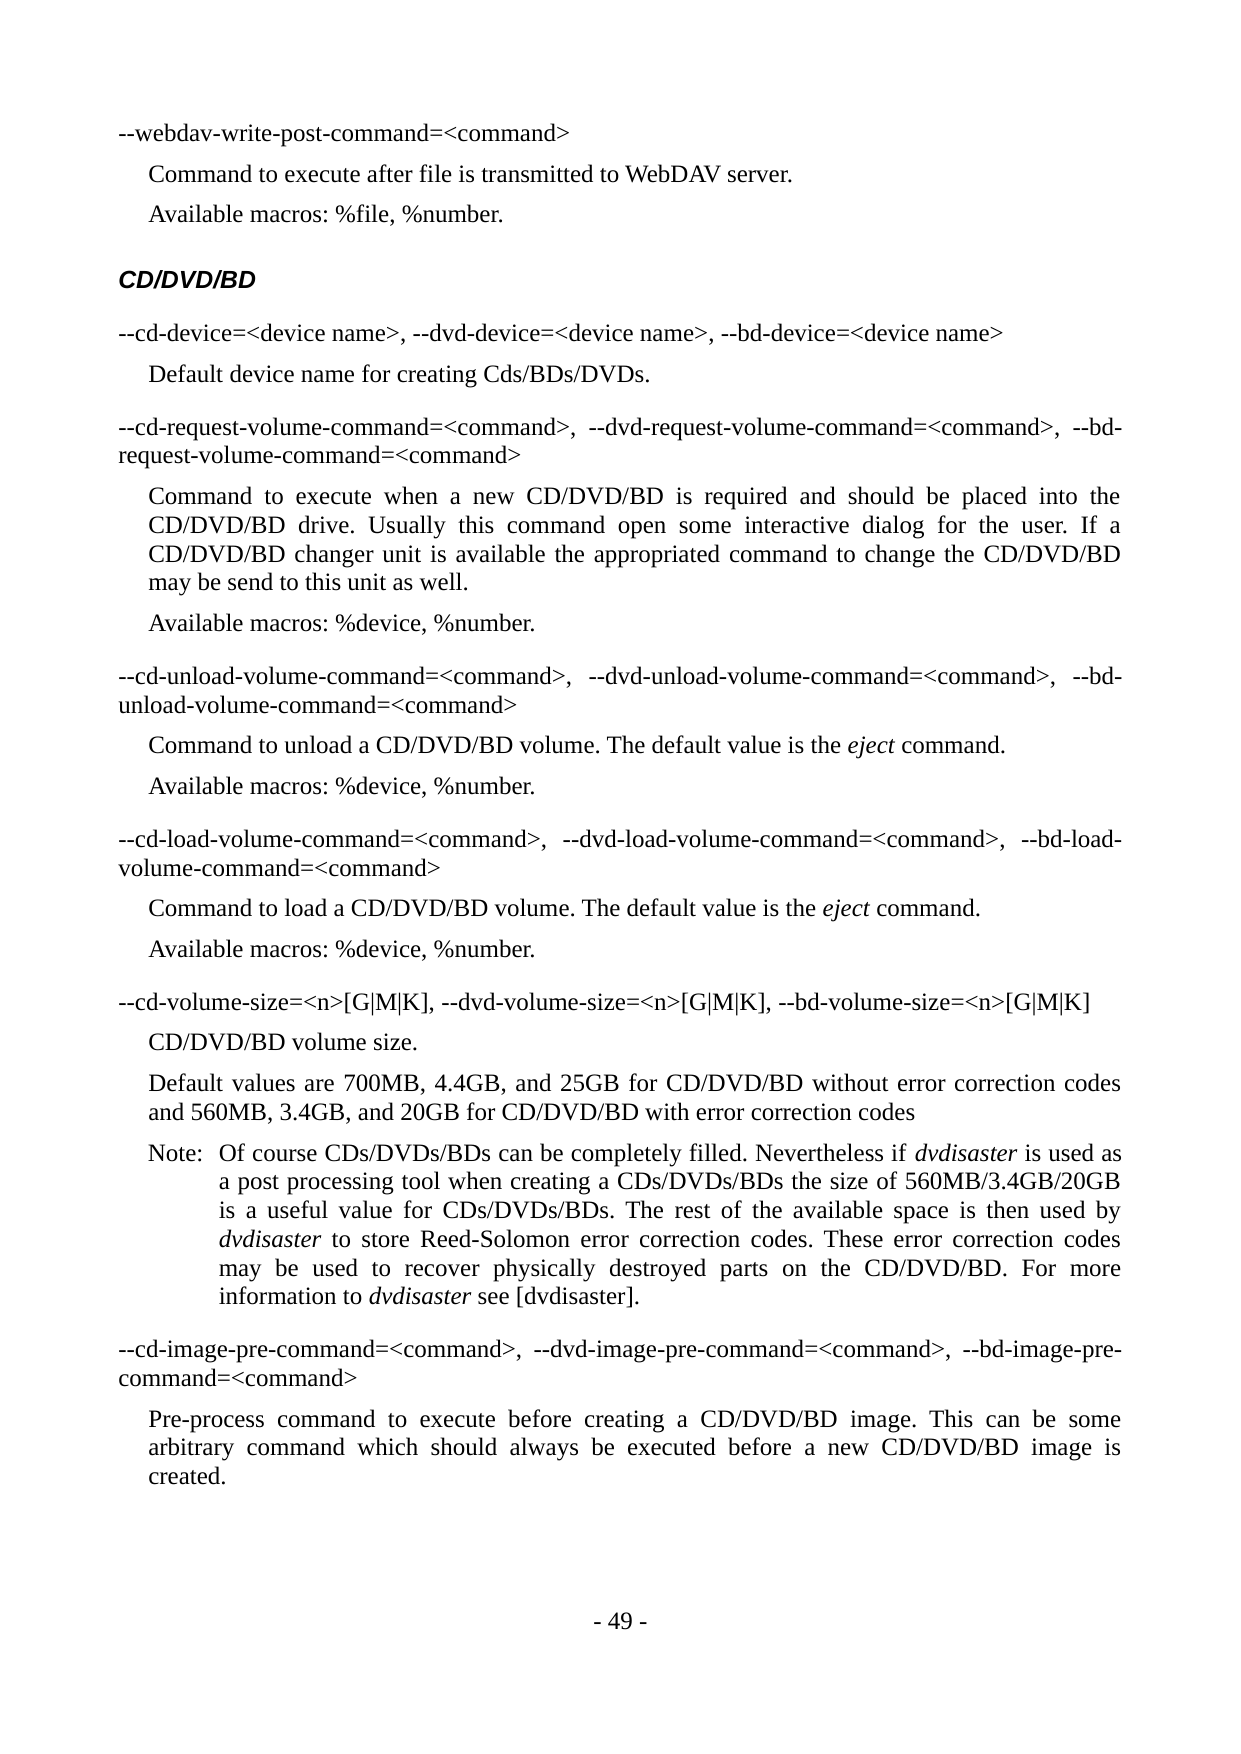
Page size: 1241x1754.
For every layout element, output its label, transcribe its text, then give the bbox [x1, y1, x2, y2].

text Available macros: %device, %number. [148, 771, 1122, 800]
title --cd-image-pre-command=<command>, --dvd-image-pre-command=<command>, --bd-image-pre-command=<command> [118, 1334, 1122, 1392]
text Available macros: %device, %number. [148, 608, 1122, 637]
text Available macros: %device, %number. [148, 934, 1122, 963]
title --cd-volume-size=<n>[G|M|K], --dvd-volume-size=<n>[G|M|K], --bd-volume-size=<n>[G|M|K] [118, 987, 1122, 1016]
text Pre-process command to execute before creating a CD/DVD/BD image. This can be some arbitrary command which should always be executed before a new CD/DVD/BD image is created. [148, 1404, 1122, 1490]
text Default values are 700MB, 4.4GB, and 25GB for CD/DVD/BD without error correction codes and 560MB, 3.4GB, and 20GB for CD/DVD/BD with error correction codes [148, 1068, 1122, 1126]
text Command to execute when a new CD/DVD/BD is required and should be placed into the CD/DVD/BD drive. Usually this command open some interactive dialog for the user. If a CD/DVD/BD changer unit is available the appropriated command to change the CD/DVD/BD may be send to this unit as well. [148, 481, 1122, 596]
text Default device name for creating Cds/BDs/DVDs. [148, 359, 1122, 388]
title --webdav-write-post-command=<command> [118, 118, 1122, 147]
title --cd-device=<device name>, --dvd-device=<device name>, --bd-device=<device name> [118, 318, 1122, 347]
subtitle CD/DVD/BD [118, 265, 1122, 294]
text Command to unload a CD/DVD/BD volume. The default value is the eject command. [148, 730, 1122, 759]
title --cd-load-volume-command=<command>, --dvd-load-volume-command=<command>, --bd-load-volume-command=<command> [118, 824, 1122, 881]
title --cd-request-volume-command=<command>, --dvd-request-volume-command=<command>, --bd-request-volume-command=<command> [118, 412, 1122, 469]
text Command to execute after file is transmitted to WebDAV server. [148, 159, 1122, 188]
text Available macros: %file, %number. [148, 199, 1122, 228]
title --cd-unload-volume-command=<command>, --dvd-unload-volume-command=<command>, --bd-unload-volume-command=<command> [118, 661, 1122, 718]
text Note: Of course CDs/DVDs/BDs can be completely filled. Nevertheless if dvdisaster is used as a post processing tool when creating a CDs/DVDs/BDs the size of 560MB/3.4GB/20GB is a useful value for CDs/DVDs/BDs. The rest of the available space is then used by dvdisaster to store Reed-Solomon error correction codes. These error correction codes may be used to recover physically destroyed parts on the CD/DVD/BD. For more information to dvdisaster see [dvdisaster]. [148, 1138, 1122, 1310]
text Command to load a CD/DVD/BD volume. The default value is the eject command. [148, 893, 1122, 922]
text CD/DVD/BD volume size. [148, 1027, 1122, 1056]
